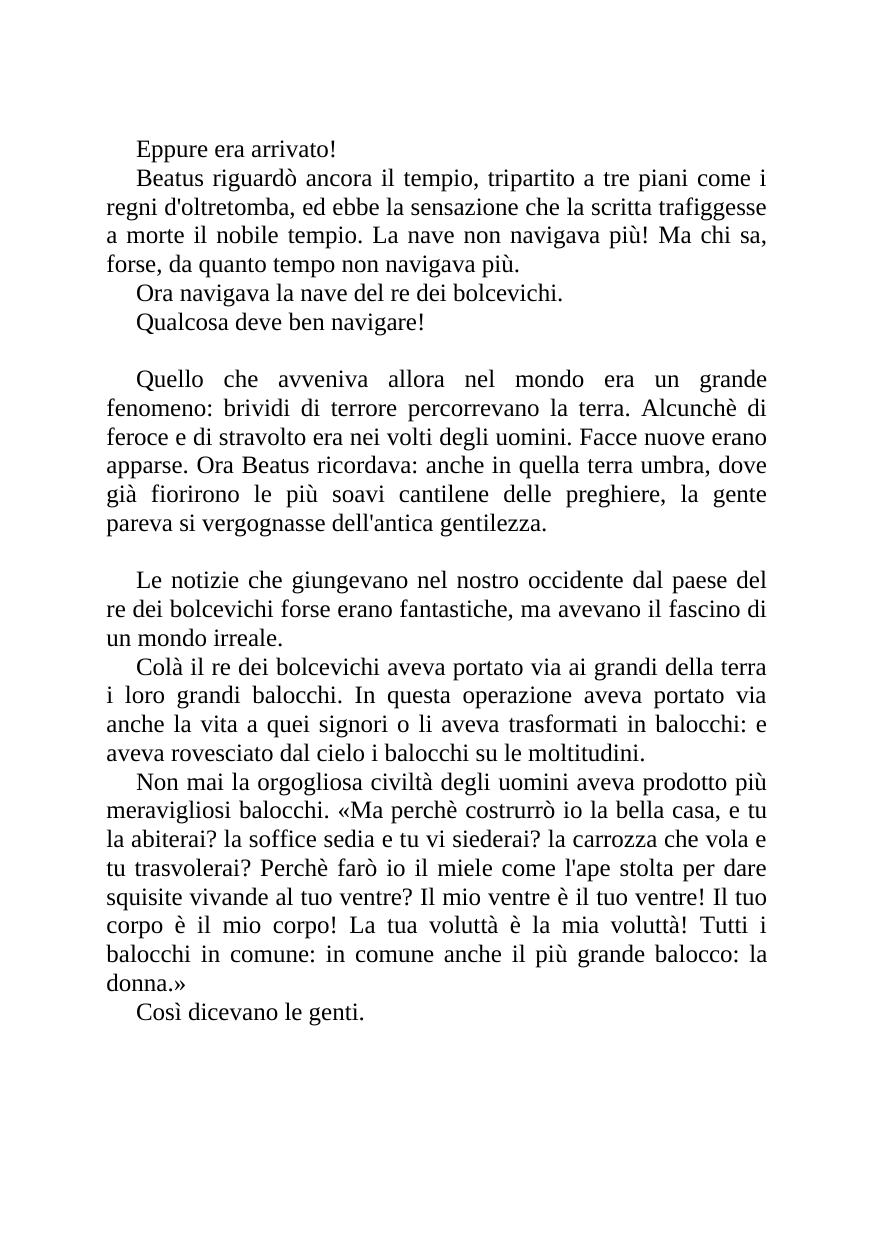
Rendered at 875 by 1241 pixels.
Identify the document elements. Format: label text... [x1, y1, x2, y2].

text Eppure era arrivato! [106, 134, 768, 163]
text Non mai la orgogliosa civiltà degli uomini aveva prodotto più meravigliosi balocchi. «Ma perchè costrurrò io la bella casa, e tu la abiterai? la soffice sedia e tu vi siederai? la carrozza che vola e tu trasvolerai? Perchè farò io il miele come l'ape stolta per dare squisite vivande al tuo ventre? Il mio ventre è il tuo ventre! Il tuo corpo è il mio corpo! La tua voluttà è la mia voluttà! Tutti i balocchi in comune: in comune anche il più grande balocco: la donna.» [106, 767, 768, 997]
text Beatus riguardò ancora il tempio, tripartito a tre piani come i regni d'oltretomba, ed ebbe la sensazione che la scritta trafiggesse a morte il nobile tempio. La nave non navigava più! Ma chi sa, forse, da quanto tempo non navigava più. [106, 163, 768, 278]
text Le notizie che giungevano nel nostro occidente dal paese del re dei bolcevichi forse erano fantastiche, ma avevano il fascino di un mondo irreale. [106, 566, 768, 652]
text Qualcosa deve ben navigare! [106, 307, 768, 336]
text Colà il re dei bolcevichi aveva portato via ai grandi della terra i loro grandi balocchi. In questa operazione aveva portato via anche la vita a quei signori o li aveva trasformati in balocchi: e aveva rovesciato dal cielo i balocchi su le moltitudini. [106, 652, 768, 767]
text Ora navigava la nave del re dei bolcevichi. [106, 278, 768, 307]
text Quello che avveniva allora nel mondo era un grande fenomeno: brividi di terrore percorrevano la terra. Alcunchè di feroce e di stravolto era nei volti degli uomini. Facce nuove erano apparse. Ora Beatus ricordava: anche in quella terra umbra, dove già fiorirono le più soavi cantilene delle preghiere, la gente pareva si vergognasse dell'antica gentilezza. [106, 364, 768, 537]
text Così dicevano le genti. [106, 997, 768, 1026]
